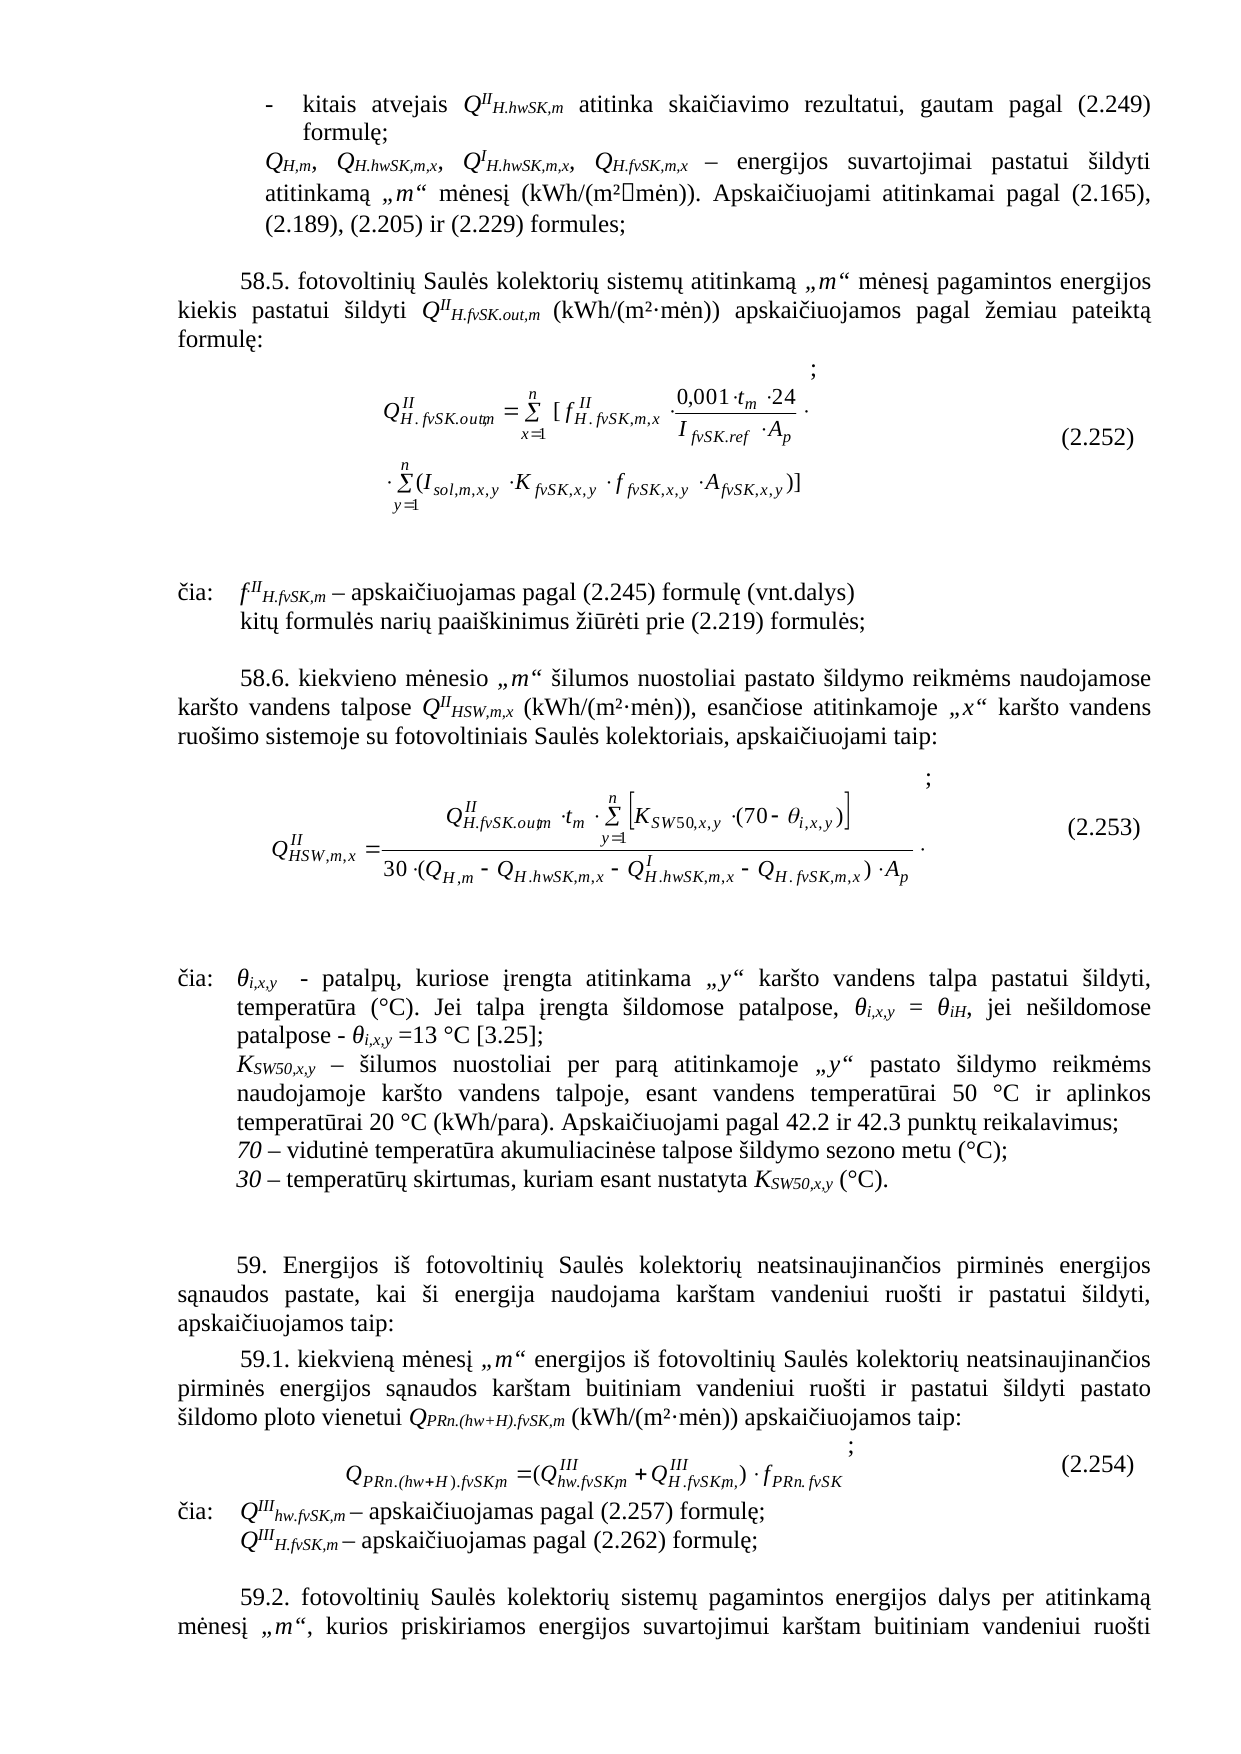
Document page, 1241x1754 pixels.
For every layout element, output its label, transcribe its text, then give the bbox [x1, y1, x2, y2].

text 58.6. kiekvieno mėnesio „m“ šilumos nuostoliai pastato šildymo reikmėms naudojamose karšto vandens talpose QIIHSW,m,x (kWh/(m²·mėn)), esančiose atitinkamoje „x“ karšto vandens ruošimo sistemoje su fotovoltiniais Saulės kolektoriais, apskaičiuojami taip: [177, 663, 1151, 750]
text čia: QIIIhw.fvSK,m – apskaičiuojamas pagal (2.257) formulę; [177, 1496, 1151, 1525]
text 59.1. kiekvieną mėnesį „m“ energijos iš fotovoltinių Saulės kolektorių neatsinaujinančios pirminės energijos sąnaudos karštam buitiniam vandeniui ruošti ir pastatui šildyti pastato šildomo ploto vienetui QPRn.(hw+H).fvSK,m (kWh/(m²·mėn)) apskaičiuojamos taip: [177, 1344, 1151, 1430]
text 59. Energijos iš fotovoltinių Saulės kolektorių neatsinaujinančios pirminės energijos sąnaudos pastate, kai ši energija naudojama karštam vandeniui ruošti ir pastatui šildyti, apskaičiuojamos taip: [177, 1251, 1151, 1337]
text 59.2. fotovoltinių Saulės kolektorių sistemų pagamintos energijos dalys per atitinkamą mėnesį „m“, kurios priskiriamos energijos suvartojimui karštam buitiniam vandeniui ruošti [177, 1582, 1151, 1640]
table_header (2.253) [1023, 750, 1151, 906]
text čia: f.IIH.fvSK,m – apskaičiuojamas pagal (2.245) formulę (vnt.dalys) [177, 577, 1151, 606]
text čia: θi,x,y - patalpų, kuriose įrengta atitinkama „y“ karšto vandens talpa pastatui šildyti, temperatūra (°C). Jei talpa įrengta šildomose patalpose, θi,x,y = θiH, jei nešildomose patalpose - θi,x,y =13 °C [3.25]; [177, 963, 1151, 1049]
table_header ; [177, 1430, 1020, 1496]
text kitų formulės narių paaiškinimus žiūrėti prie (2.219) formulės; [240, 606, 1151, 635]
text KSW50,x,y – šilumos nuostoliai per parą atitinkamoje „y“ pastato šildymo reikmėms naudojamoje karšto vandens talpoje, esant vandens temperatūrai 50 °C ir aplinkos temperatūrai 20 °C (kWh/para). Apskaičiuojami pagal 42.2 ir 42.3 punktų reikalavimus; [237, 1049, 1151, 1136]
text QH,m, QH.hwSK,m,x, QIH.hwSK,m,x, QH.fvSK,m,x – energijos suvartojimai pastatui šildyti atitinkamą „m“ mėnesį (kWh/(m²mėn)). Apskaičiuojami atitinkamai pagal (2.165), (2.189), (2.205) ir (2.229) formules; [265, 146, 1151, 238]
text QIIIH.fvSK,m – apskaičiuojamas pagal (2.262) formulę; [240, 1525, 1151, 1553]
table_header ; [177, 750, 1023, 906]
text 30 – temperatūrų skirtumas, kuriam esant nustatyta KSW50,x,y (°C). [177, 1164, 1151, 1193]
text 70 – vidutinė temperatūra akumuliacinėse talpose šildymo sezono metu (°C); [237, 1136, 1151, 1164]
table_header (2.252) [1020, 353, 1151, 520]
text 58.5. fotovoltinių Saulės kolektorių sistemų atitinkamą „m“ mėnesį pagamintos energijos kiekis pastatui šildyti QIIH.fvSK.out,m (kWh/(m²·mėn)) apskaičiuojamos pagal žemiau pateiktą formulę: [177, 266, 1151, 353]
text - kitais atvejais QIIH.hwSK,m atitinka skaičiavimo rezultatui, gautam pagal (2.249) formulę; [265, 89, 1151, 146]
table_header (2.254) [1020, 1430, 1151, 1496]
table_header ; [177, 353, 1020, 520]
